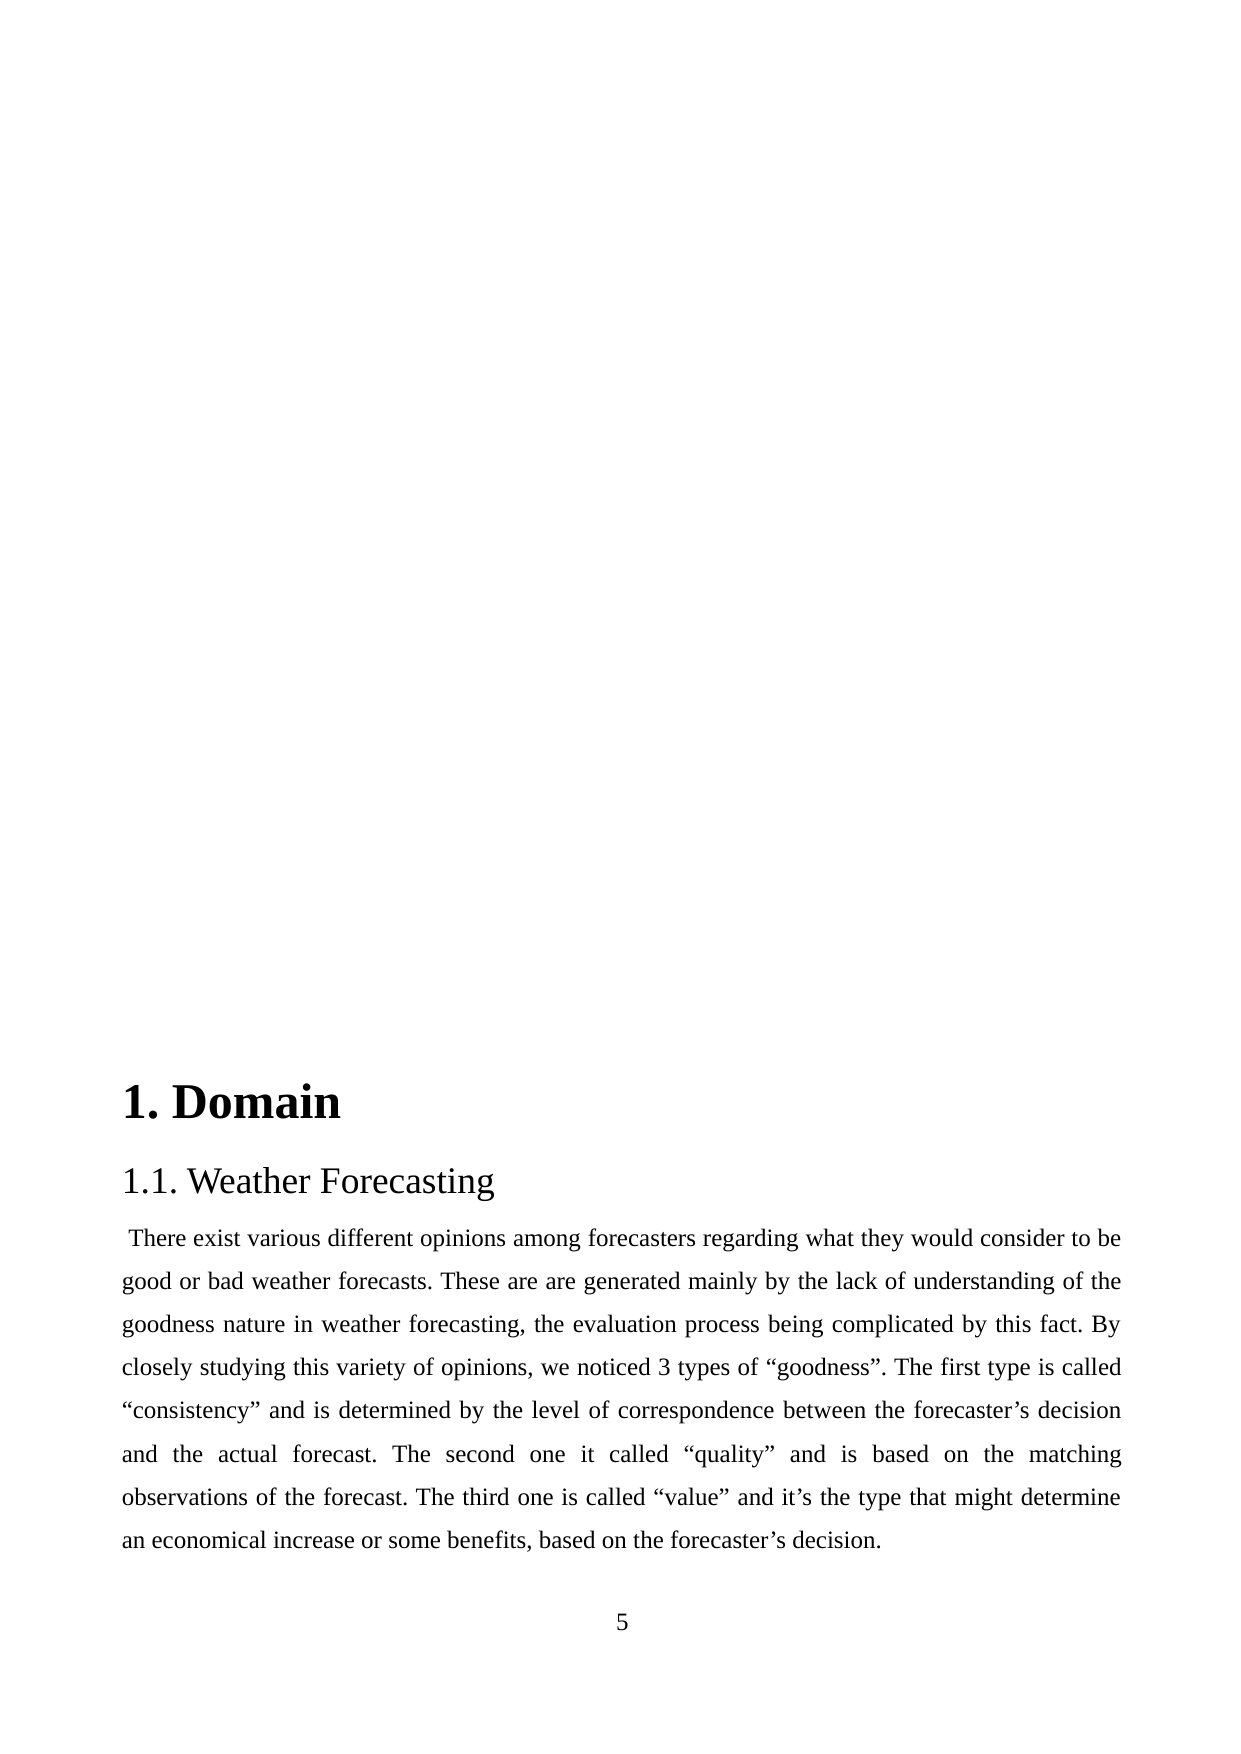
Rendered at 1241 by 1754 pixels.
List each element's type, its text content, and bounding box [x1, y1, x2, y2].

text 1.1. Weather Forecasting [122, 1158, 1122, 1201]
text There exist various different opinions among forecasters regarding what they would consider to be good or bad weather forecasts. These are are generated mainly by the lack of understanding of the goodness nature in weather forecasting, the evaluation process being complicated by this fact. By closely studying this variety of opinions, we noticed 3 types of “goodness”. The first type is called “consistency” and is determined by the level of correspondence between the forecaster’s decision and the actual forecast. The second one it called “quality” and is based on the matching observations of the forecast. The third one is called “value” and it’s the type that might determine an economical increase or some benefits, based on the forecaster’s decision. [122, 1223, 1122, 1554]
text 1. Domain [122, 1072, 1122, 1129]
